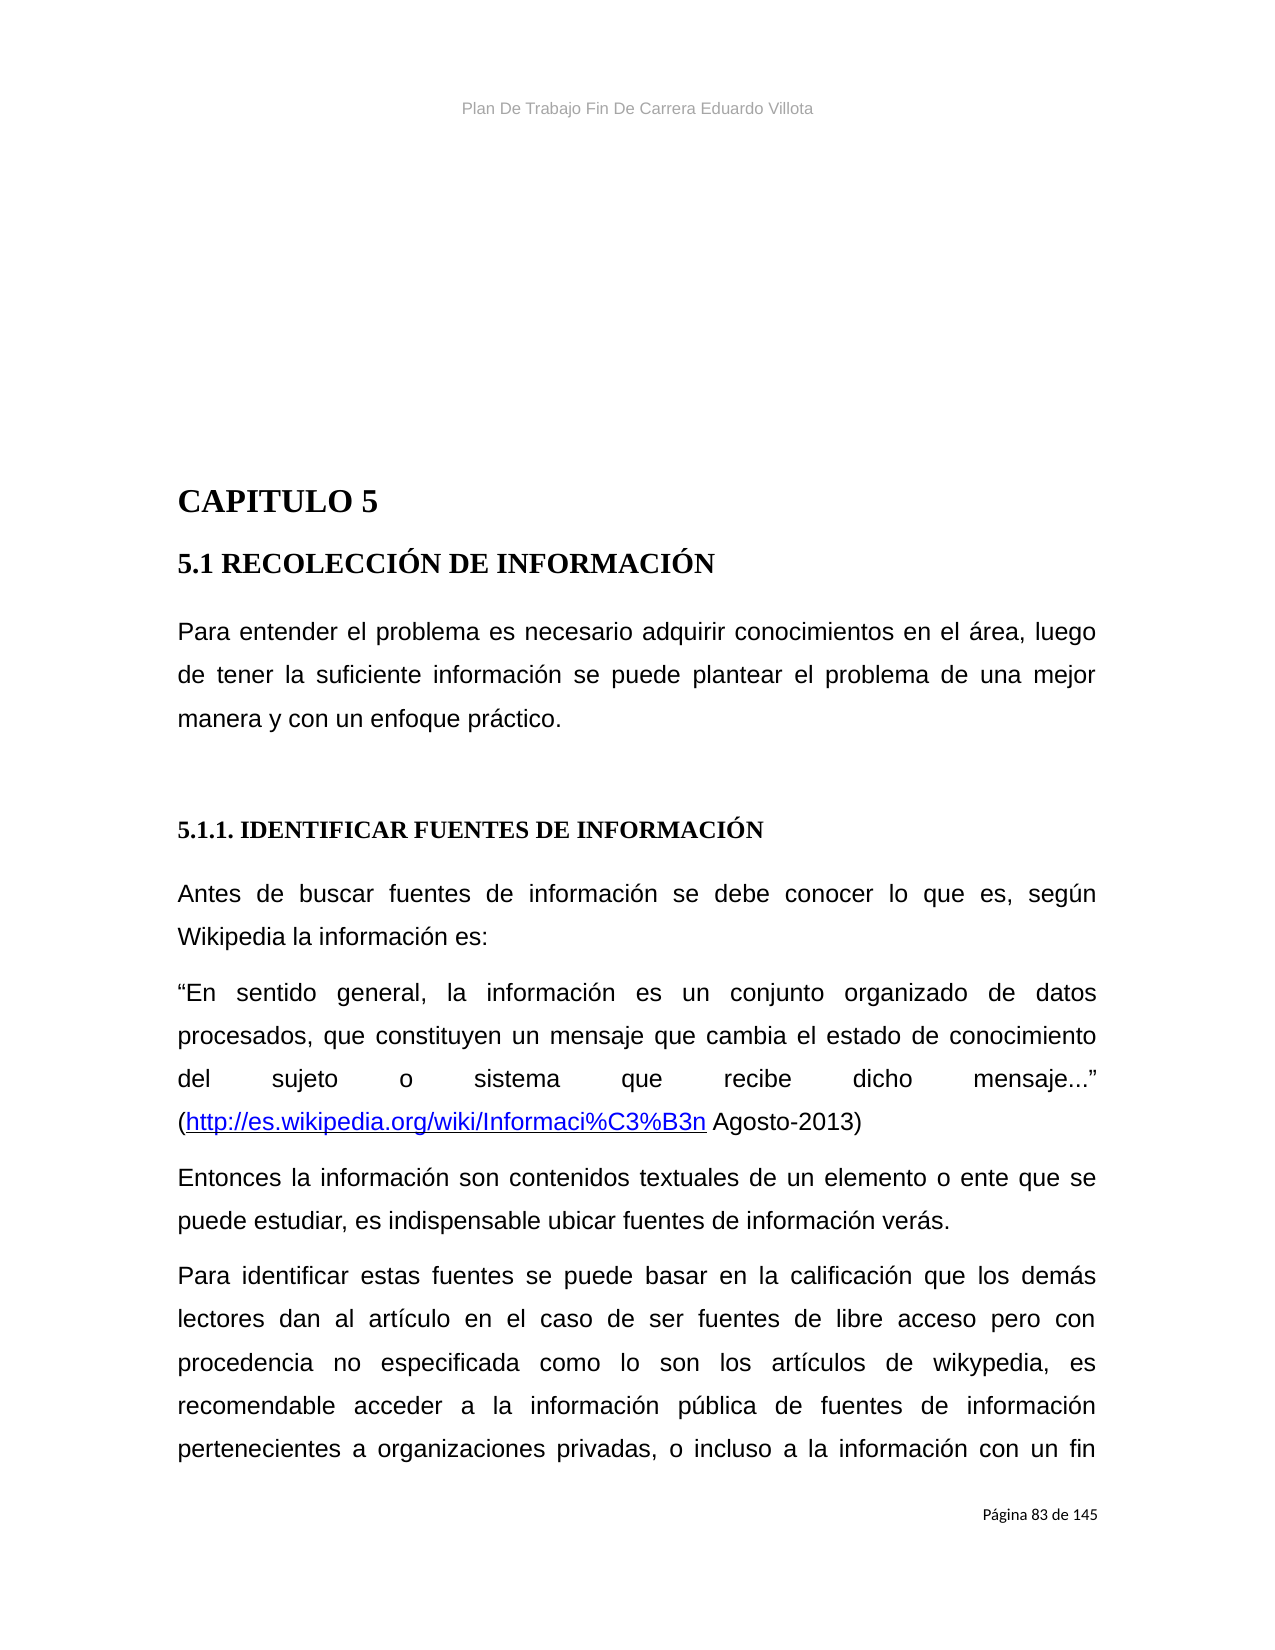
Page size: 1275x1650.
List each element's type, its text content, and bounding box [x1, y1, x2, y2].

text 5.1 RECOLECCIÓN DE INFORMACIÓN [177, 546, 1098, 580]
text CAPITULO 5 [177, 481, 1098, 520]
text Antes de buscar fuentes de información se debe conocer lo que es, según Wikipedia la información es: [177, 879, 1098, 951]
text Para entender el problema es necesario adquirir conocimientos en el área, luego de tener la suficiente información se puede plantear el problema de una mejor manera y con un enfoque práctico. [177, 617, 1098, 732]
text “En sentido general, la información es un conjunto organizado de datos procesados, que constituyen un mensaje que cambia el estado de conocimiento del sujeto o sistema que recibe dicho mensaje...” (http://es.wikipedia.org/wiki/Informaci%C3%B3n Agosto-2013) [177, 978, 1098, 1136]
text Entonces la información son contenidos textuales de un elemento o ente que se puede estudiar, es indispensable ubicar fuentes de información verás. [177, 1163, 1098, 1234]
text Para identificar estas fuentes se puede basar en la calificación que los demás lectores dan al artículo en el caso de ser fuentes de libre acceso pero con procedencia no especificada como lo son los artículos de wikypedia, es recomendable acceder a la información pública de fuentes de información pertenecientes a organizaciones privadas, o incluso a la información con un fin [177, 1261, 1098, 1463]
text 5.1.1. IDENTIFICAR FUENTES DE INFORMACIÓN [177, 815, 1098, 844]
